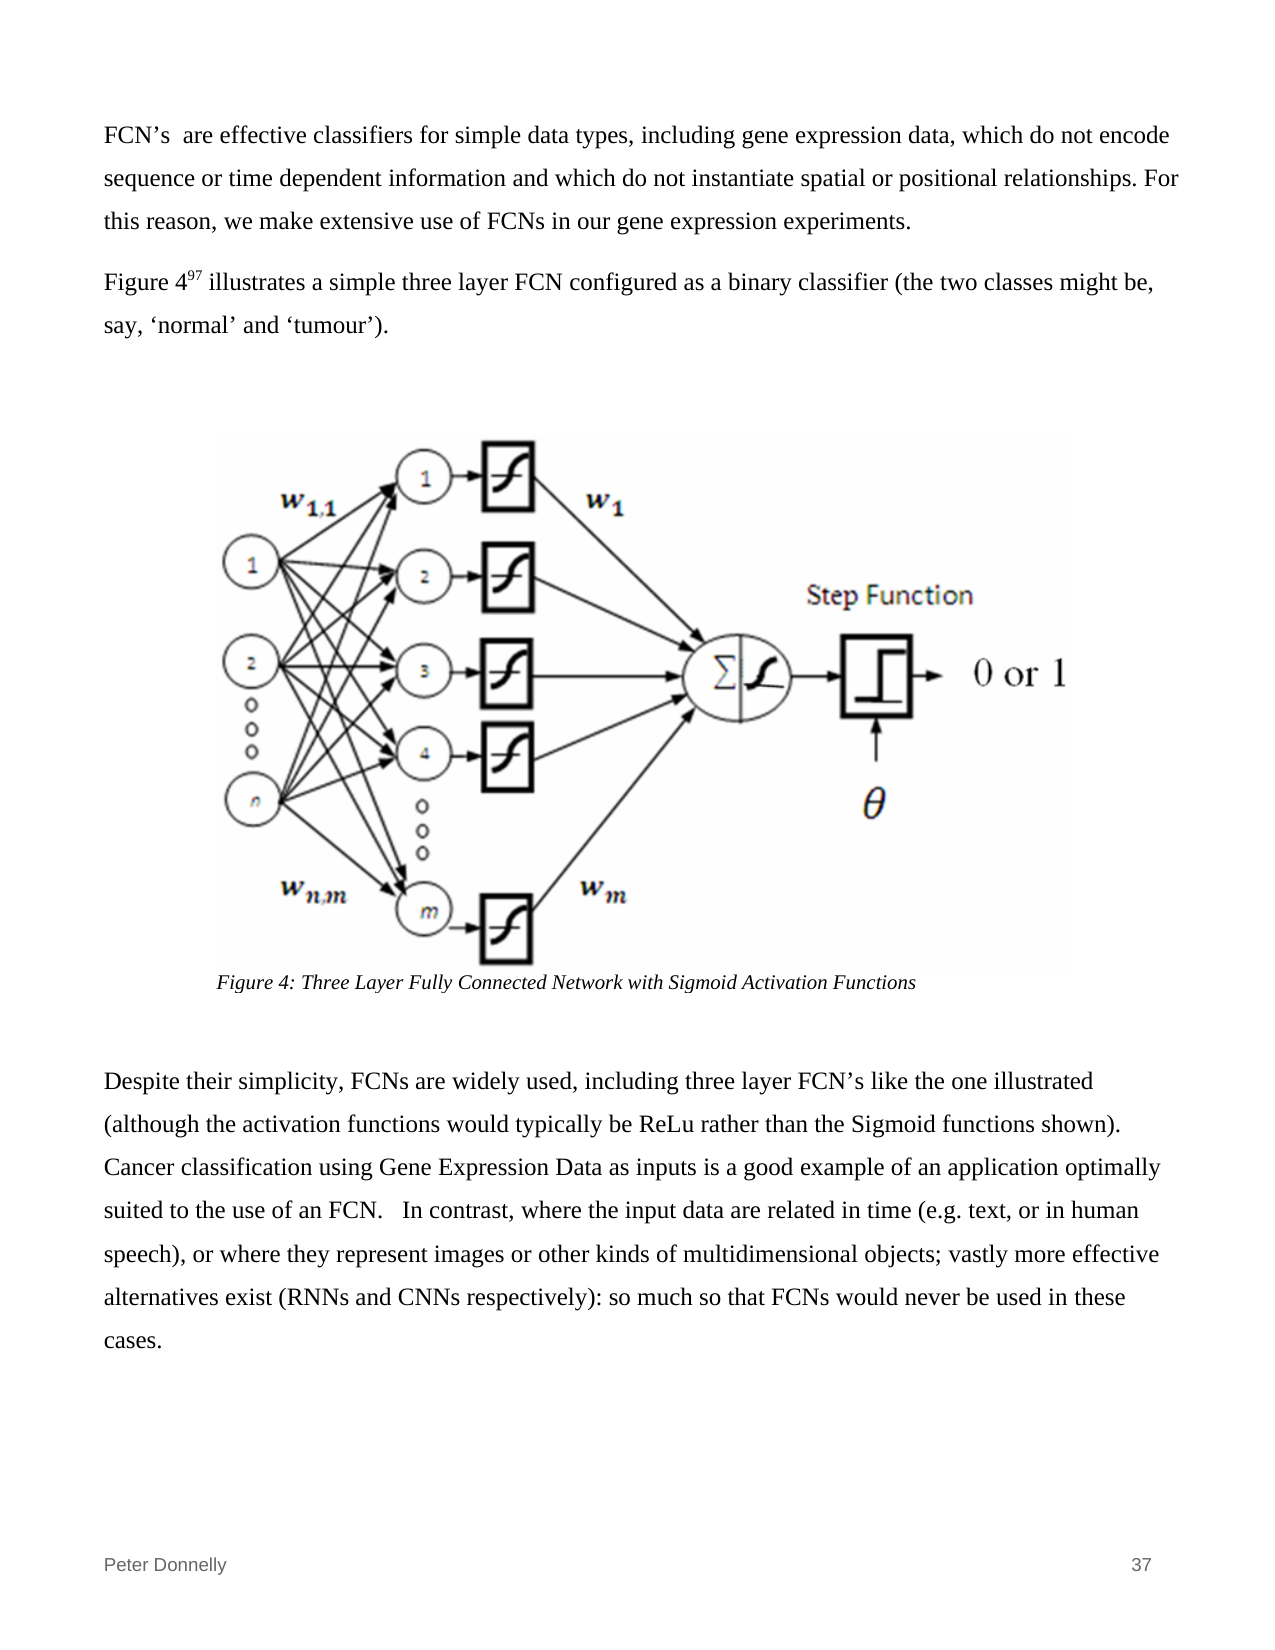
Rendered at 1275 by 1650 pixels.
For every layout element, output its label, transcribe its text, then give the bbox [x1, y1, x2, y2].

picture [216, 434, 1069, 970]
text Figure 4 illustrates a simple three layer FCN configured as a binary classifier (the two classes might be, say, ‘normal’ and ‘tumour’). [103, 267, 1181, 339]
text Figure 4: Three Layer Fully Connected Network with Sigmoid Activation Functions [216, 970, 1068, 992]
text Despite their simplicity, FCNs are widely used, including three layer FCN’s like the one illustrated (although the activation functions would typically be ReLu rather than the Sigmoid functions shown). Cancer classification using Gene Expression Data as inputs is a good example of an application optimally suited to the use of an FCN. In contrast, where the input data are related in time (e.g. text, or in human speech), or where they represent images or other kinds of multidimensional objects; vastly more effective alternatives exist (RNNs and CNNs respectively): so much so that FCNs would never be used in these cases. [103, 371, 1181, 1354]
text FCN’s are effective classifiers for simple data types, including gene expression data, which do not encode sequence or time dependent information and which do not instantiate spatial or positional relationships. For this reason, we make extensive use of FCNs in our gene expression experiments. [103, 120, 1181, 235]
